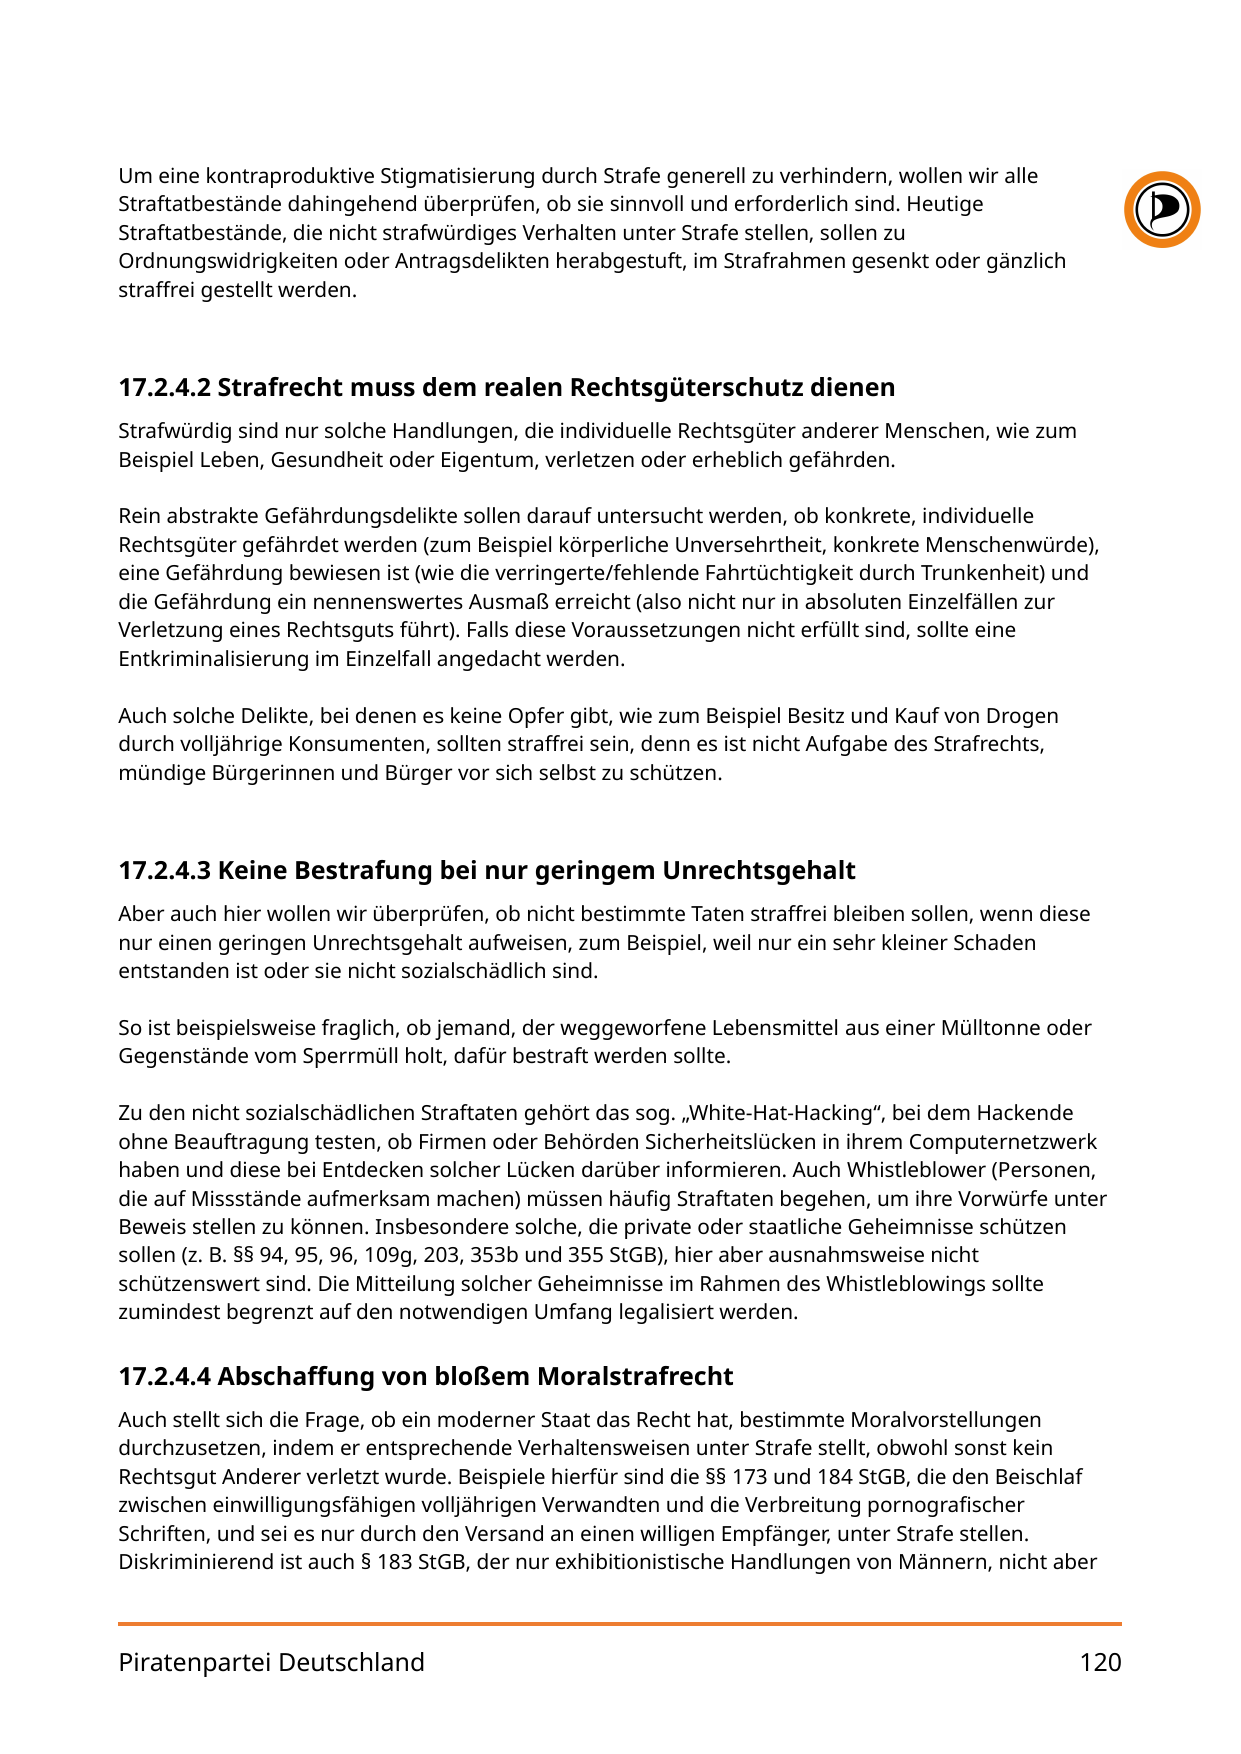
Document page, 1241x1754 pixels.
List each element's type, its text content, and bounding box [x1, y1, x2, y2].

text So ist beispielsweise fraglich, ob jemand, der weggeworfene Lebensmittel aus einer Mülltonne oder Gegenstände vom Sperrmüll holt, dafür bestraft werden sollte. [118, 1013, 1122, 1098]
subtitle 17.2.4.2 Strafrecht muss dem realen Rechtsgüterschutz dienen [118, 370, 1122, 404]
text Auch stellt sich die Frage, ob ein moderner Staat das Recht hat, bestimmte Moralvorstellungen durchzusetzen, indem er entsprechende Verhaltensweisen unter Strafe stellt, obwohl sonst kein Rechtsgut Anderer verletzt wurde. Beispiele hierfür sind die §§ 173 und 184 StGB, die den Beischlaf zwischen einwilligungsfähigen volljährigen Verwandten und die Verbreitung pornografischer Schriften, und sei es nur durch den Versand an einen willigen Empfänger, unter Strafe stellen. Diskriminierend ist auch § 183 StGB, der nur exhibitionistische Handlungen von Männern, nicht aber [118, 1405, 1122, 1576]
text [118, 132, 1122, 161]
subtitle 17.2.4.4 Abschaffung von bloßem Moralstrafrecht [118, 1358, 1122, 1392]
text Aber auch hier wollen wir überprüfen, ob nicht bestimmte Taten straffrei bleiben sollen, wenn diese nur einen geringen Unrechtsgehalt aufweisen, zum Beispiel, weil nur ein sehr kleiner Schaden entstanden ist oder sie nicht sozialschädlich sind. [118, 899, 1122, 1013]
text Strafwürdig sind nur solche Handlungen, die individuelle Rechtsgüter anderer Menschen, wie zum Beispiel Leben, Gesundheit oder Eigentum, verletzen oder erheblich gefährden. [118, 416, 1122, 473]
text Um eine kontraproduktive Stigmatisierung durch Strafe generell zu verhindern, wollen wir alle Straftatbestände dahingehend überprüfen, ob sie sinnvoll und erforderlich sind. Heutige Straftatbestände, die nicht strafwürdiges Verhalten unter Strafe stellen, sollen zu Ordnungswidrigkeiten oder Antragsdelikten herabgestuft, im Strafrahmen gesenkt oder gänzlich straffrei gestellt werden. [118, 161, 1122, 303]
text Zu den nicht sozialschädlichen Straftaten gehört das sog. „White-Hat-Hacking“, bei dem Hackende ohne Beauftragung testen, ob Firmen oder Behörden Sicherheitslücken in ihrem Computernetzwerk haben und diese bei Entdecken solcher Lücken darüber informieren. Auch Whistleblower (Personen, die auf Missstände aufmerksam machen) müssen häufig Straftaten begehen, um ihre Vorwürfe unter Beweis stellen zu können. Insbesondere solche, die private oder staatliche Geheimnisse schützen sollen (z. B. §§ 94, 95, 96, 109g, 203, 353b und 355 StGB), hier aber ausnahmsweise nicht schützenswert sind. Die Mitteilung solcher Geheimnisse im Rahmen des Whistleblowings sollte zumindest begrenzt auf den notwendigen Umfang legalisiert werden. [118, 1098, 1122, 1326]
text Auch solche Delikte, bei denen es keine Opfer gibt, wie zum Beispiel Besitz und Kauf von Drogen durch volljährige Konsumenten, sollten straffrei sein, denn es ist nicht Aufgabe des Strafrechts, mündige Bürgerinnen und Bürger vor sich selbst zu schützen. [118, 701, 1122, 786]
text Rein abstrakte Gefährdungsdelikte sollen darauf untersucht werden, ob konkrete, individuelle Rechtsgüter gefährdet werden (zum Beispiel körperliche Unversehrtheit, konkrete Menschenwürde), eine Gefährdung bewiesen ist (wie die verringerte/fehlende Fahrtüchtigkeit durch Trunkenheit) und die Gefährdung ein nennenswertes Ausmaß erreicht (also nicht nur in absoluten Einzelfällen zur Verletzung eines Rechtsguts führt). Falls diese Voraussetzungen nicht erfüllt sind, sollte eine Entkriminalisierung im Einzelfall angedacht werden. [118, 502, 1122, 701]
subtitle 17.2.4.3 Keine Bestrafung bei nur geringem Unrechtsgehalt [118, 853, 1122, 887]
